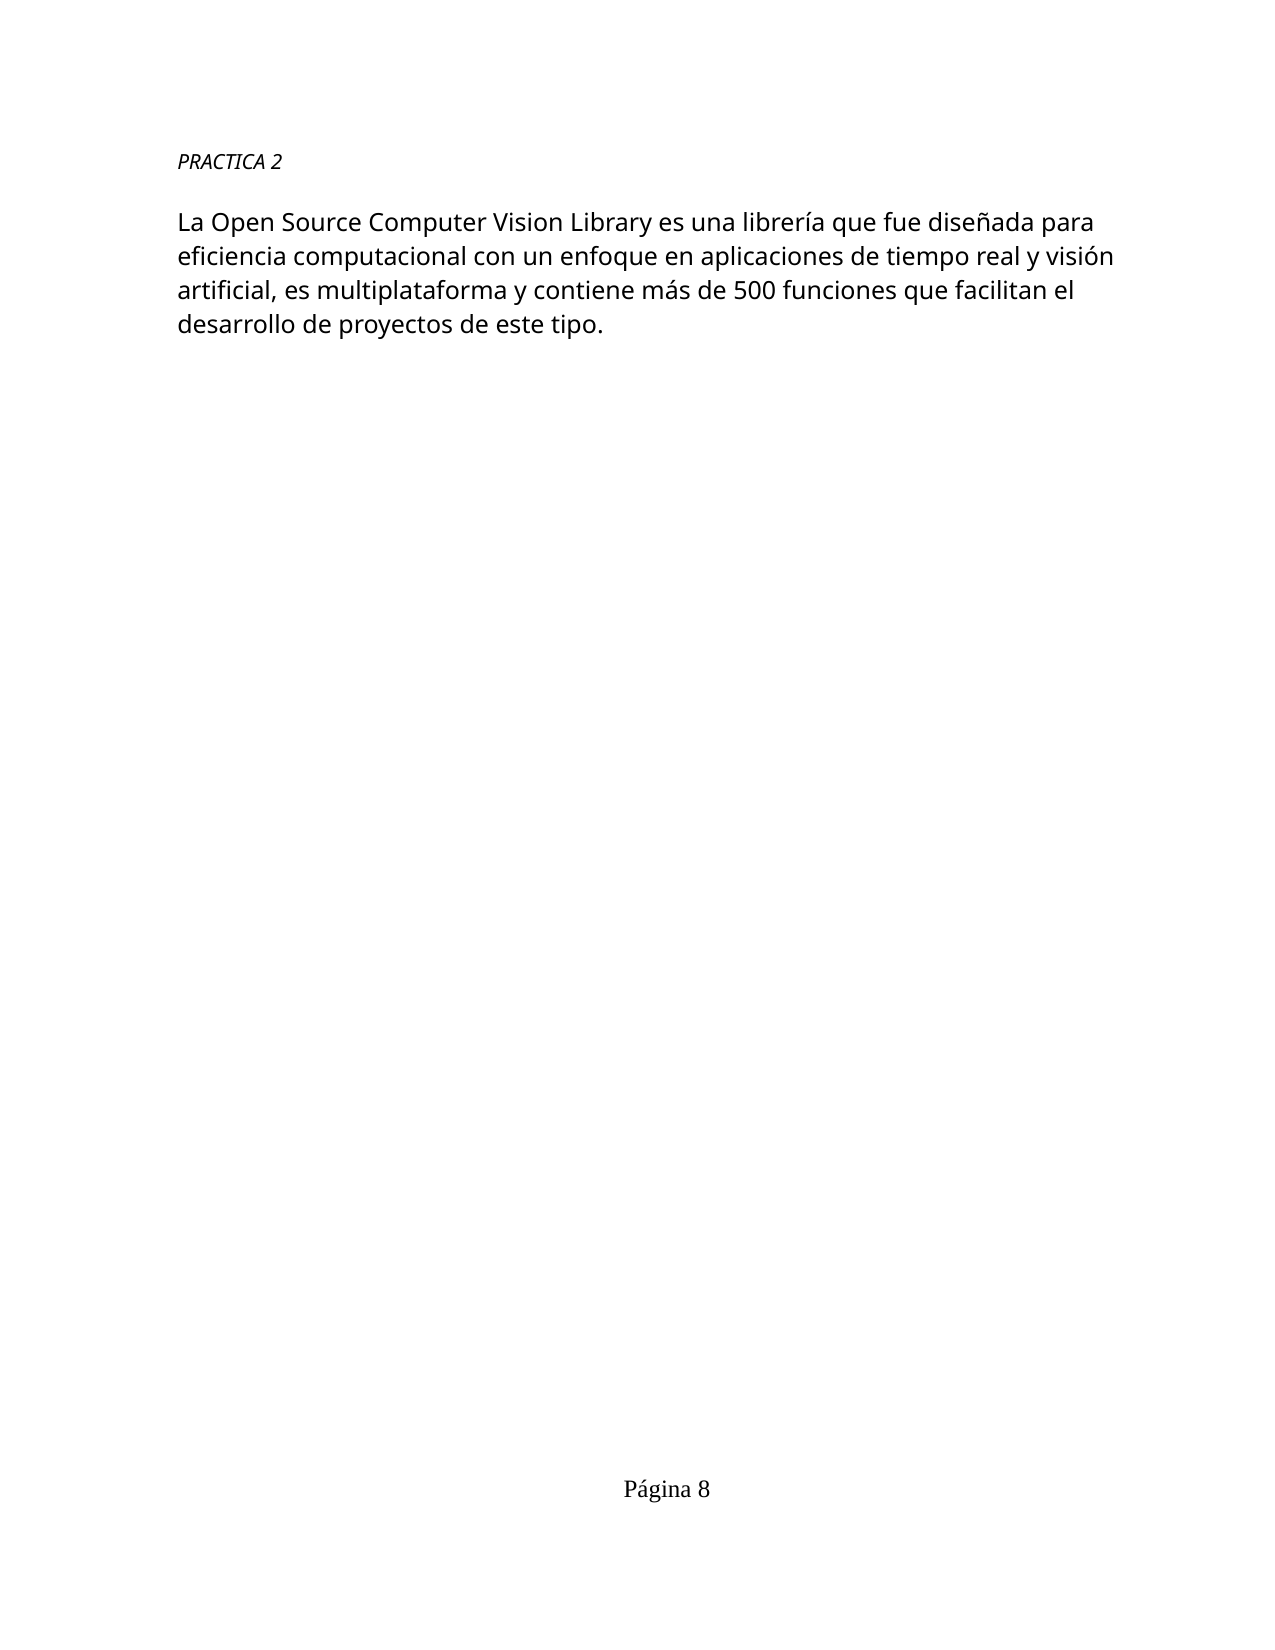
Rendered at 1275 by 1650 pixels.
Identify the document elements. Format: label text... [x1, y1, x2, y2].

text La Open Source Computer Vision Library es una librería que fue diseñada para eficiencia computacional con un enfoque en aplicaciones de tiempo real y visión artificial, es multiplataforma y contiene más de 500 funciones que facilitan el desarrollo de proyectos de este tipo. [177, 205, 1156, 341]
